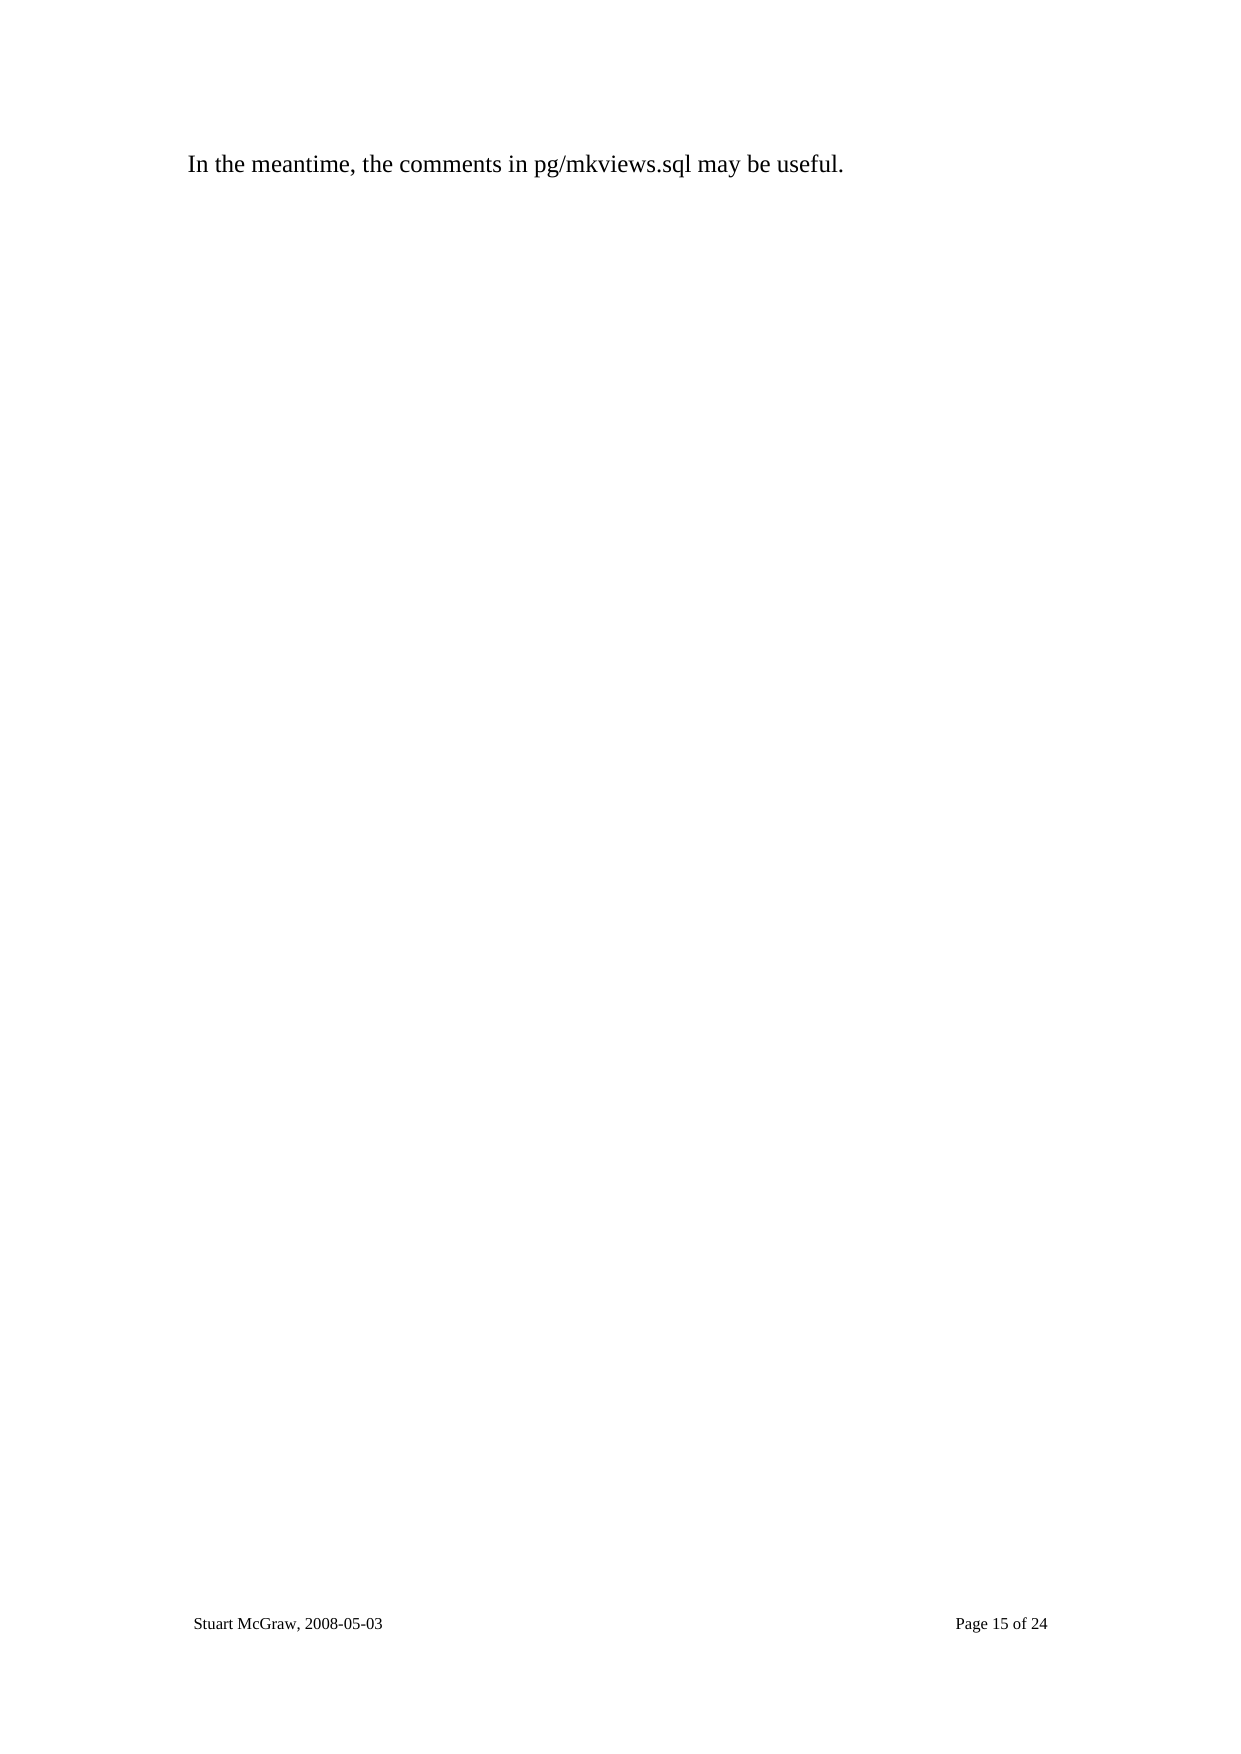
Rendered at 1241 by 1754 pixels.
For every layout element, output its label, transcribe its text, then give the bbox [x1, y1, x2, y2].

text In the meantime, the comments in pg/mkviews.sql may be useful. [187, 150, 1053, 178]
